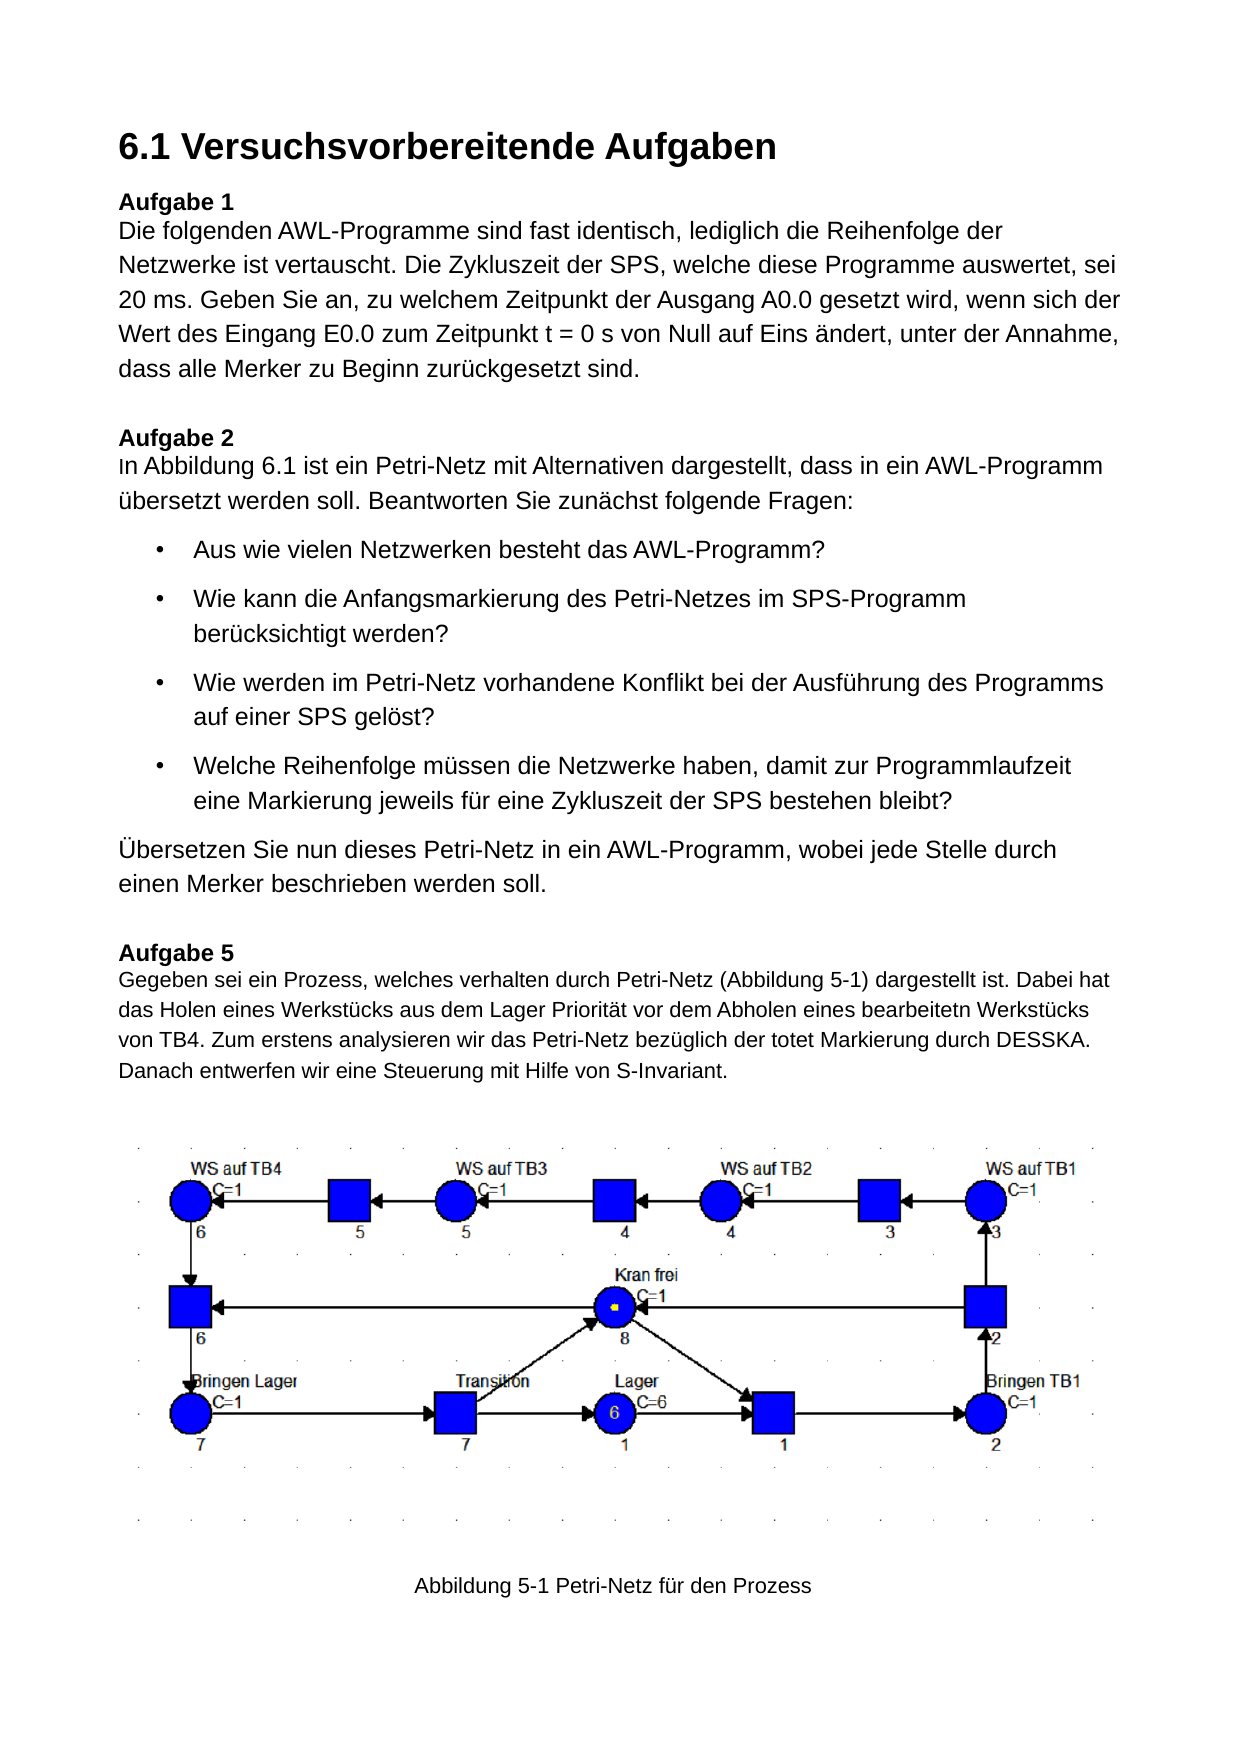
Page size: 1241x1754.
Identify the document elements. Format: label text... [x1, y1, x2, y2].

text In Abbildung 6.1 ist ein Petri-Netz mit Alternativen dargestellt, dass in ein AWL-Programm übersetzt werden soll. Beantworten Sie zunächst folgende Fragen: [118, 451, 1122, 514]
picture [118, 1102, 1123, 1524]
list Aus wie vielen Netzwerken besteht das AWL-Programm? [156, 535, 1122, 564]
text Die folgenden AWL-Programme sind fast identisch, lediglich die Reihenfolge der Netzwerke ist vertauscht. Die Zykluszeit der SPS, welche diese Programme auswertet, sei 20 ms. Geben Sie an, zu welchem Zeitpunkt der Ausgang A0.0 gesetzt wird, wenn sich der Wert des Eingang E0.0 zum Zeitpunkt t = 0 s von Null auf Eins ändert, unter der Annahme, dass alle Merker zu Beginn zurückgesetzt sind. [118, 216, 1122, 383]
text Gegeben sei ein Prozess, welches verhalten durch Petri-Netz (Abbildung 5-1) dargestellt ist. Dabei hat das Holen eines Werkstücks aus dem Lager Priorität vor dem Abholen eines bearbeitetn Werkstücks von TB4. Zum erstens analysieren wir das Petri-Netz bezüglich der totet Markierung durch DESSKA. Danach entwerfen wir eine Steuerung mit Hilfe von S-Invariant. [118, 967, 1122, 1083]
text 6.1 Versuchsvorbereitende Aufgaben [118, 124, 1122, 167]
subtitle Aufgabe 5 [118, 939, 1122, 967]
text Übersetzen Sie nun dieses Petri-Netz in ein AWL-Programm, wobei jede Stelle durch einen Merker beschrieben werden soll. [118, 835, 1122, 898]
subtitle Aufgabe 1 [118, 188, 1122, 216]
text Abbildung 5-1 Petri-Netz für den Prozess [118, 1573, 1122, 1598]
list Welche Reihenfolge müssen die Netzwerke haben, damit zur Programmlaufzeit eine Markierung jeweils für eine Zykluszeit der SPS bestehen bleibt? [156, 751, 1122, 815]
list Wie werden im Petri-Netz vorhandene Konflikt bei der Ausführung des Programms auf einer SPS gelöst? [156, 668, 1122, 731]
list Wie kann die Anfangsmarkierung des Petri-Netzes im SPS-Programm berücksichtigt werden? [156, 584, 1122, 647]
subtitle Aufgabe 2 [118, 424, 1122, 451]
